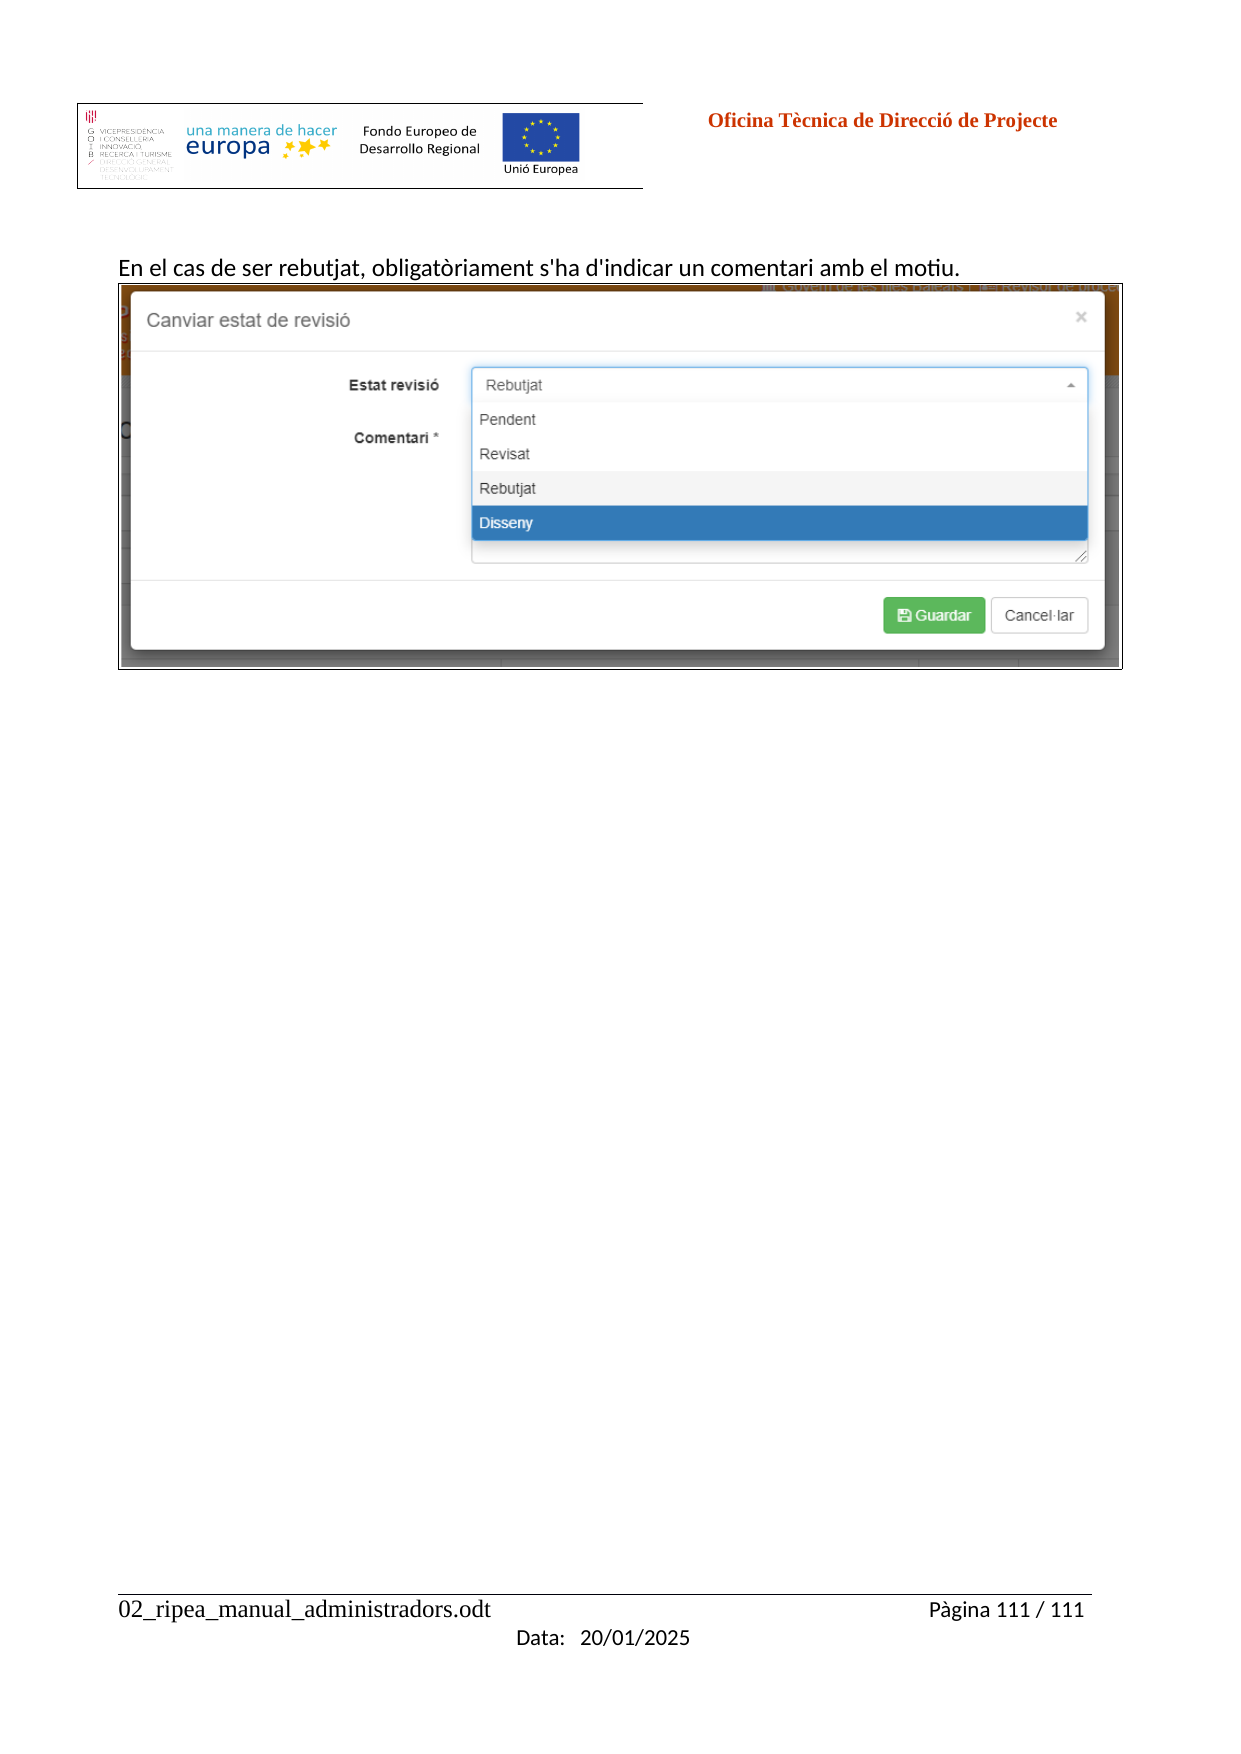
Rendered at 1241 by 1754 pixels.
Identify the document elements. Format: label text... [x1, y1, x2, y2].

picture [121, 285, 1119, 667]
picture [184, 108, 585, 182]
picture [82, 108, 178, 182]
text En el cas de ser rebutjat, obligatòriament s'ha d'indicar un comentari amb el motiu. [118, 252, 1122, 282]
